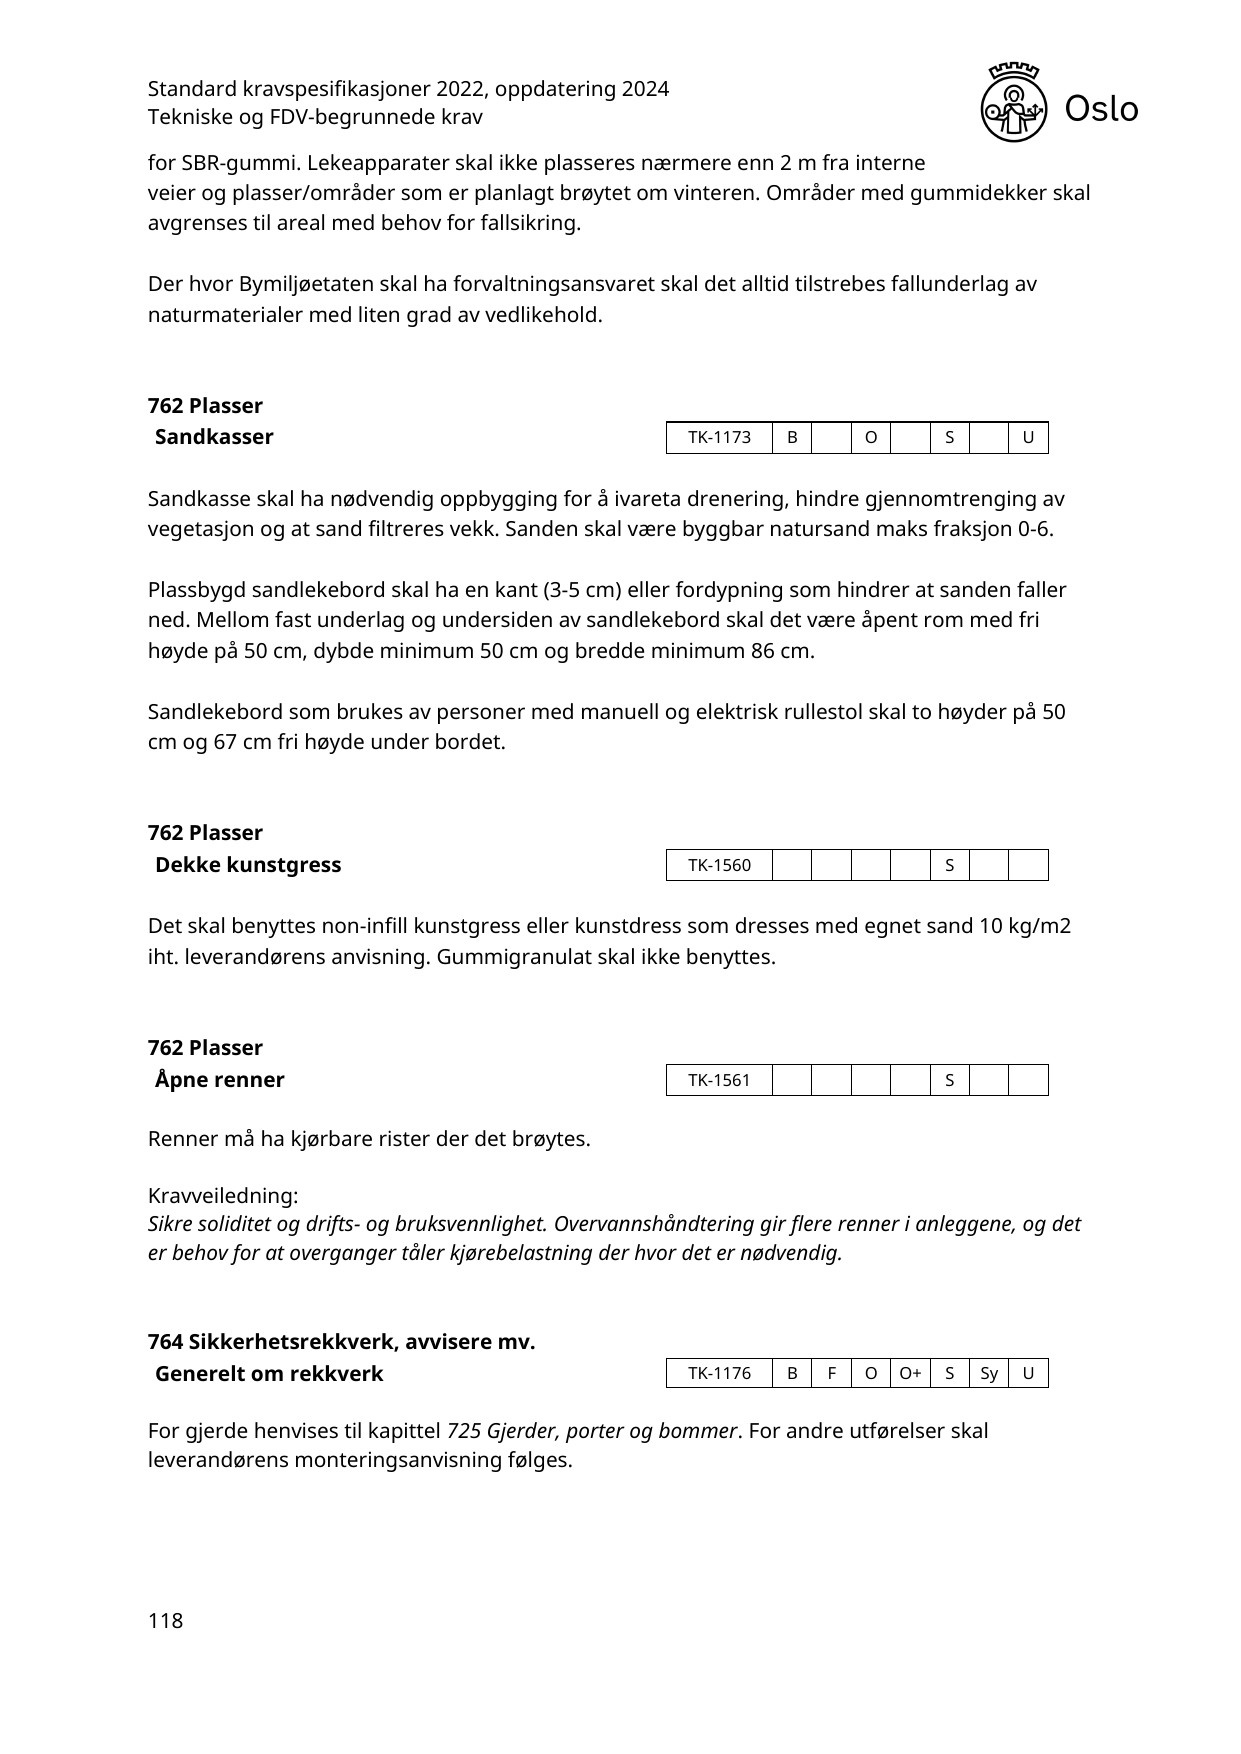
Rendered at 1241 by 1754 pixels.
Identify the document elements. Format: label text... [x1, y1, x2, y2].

table_header TK-1561 [667, 1065, 772, 1095]
table_header [970, 423, 1008, 452]
table_header [812, 423, 851, 452]
text For gjerde henvises til kapittel 725 Gjerder, porter og bommer. For andre utførelser skal leverandørens monteringsanvisning følges. [148, 1417, 1093, 1473]
text Sandkasse skal ha nødvendig oppbygging for å ivareta drenering, hindre gjennomtrenging av vegetasjon og at sand filtreres vekk. Sanden skal være byggbar natursand maks fraksjon 0-6. [148, 484, 1093, 543]
table_header [773, 850, 811, 880]
table_header [1009, 850, 1048, 880]
table_header O [852, 1359, 890, 1387]
table_header [891, 1065, 930, 1095]
table_header [812, 1065, 851, 1095]
text for SBR-gummi. Lekeapparater skal ikke plasseres nærmere enn 2 m fra interne veier og plasser/områder som er planlagt brøytet om vinteren. Områder med gummidekker skal avgrenses til areal med behov for fallsikring. [148, 148, 1093, 237]
text 762 Plasser [148, 391, 1093, 419]
table_header B [773, 423, 811, 452]
table_header [812, 850, 851, 880]
table_header S [931, 1065, 969, 1095]
table_header [852, 1065, 890, 1095]
table_header S [931, 850, 969, 880]
text Det skal benyttes non-infill kunstgress eller kunstdress som dresses med egnet sand 10 kg/m2 iht. leverandørens anvisning. Gummigranulat skal ikke benyttes. [148, 912, 1093, 970]
text Plassbygd sandlekebord skal ha en kant (3-5 cm) eller fordypning som hindrer at sanden faller ned. Mellom fast underlag og undersiden av sandlekebord skal det være åpent rom med fri høyde på 50 cm, dybde minimum 50 cm og bredde minimum 86 cm. [148, 575, 1093, 664]
table_header [1009, 1065, 1048, 1095]
table_header Sy [970, 1359, 1008, 1387]
table_header [891, 850, 930, 880]
text Kravveiledning: [148, 1181, 1093, 1209]
table_header B [773, 1359, 811, 1387]
table_header [891, 423, 930, 452]
table_header U [1009, 423, 1048, 452]
text Der hvor Bymiljøetaten skal ha forvaltningsansvaret skal det alltid tilstrebes fallunderlag av naturmaterialer med liten grad av vedlikehold. [148, 269, 1093, 328]
text 764 Sikkerhetsrekkverk, avvisere mv. [148, 1327, 1093, 1356]
table_header TK-1560 [667, 850, 772, 880]
table_header Sandkasser [148, 421, 666, 452]
table_header U [1009, 1359, 1048, 1387]
text Renner må ha kjørbare rister der det brøytes. [148, 1124, 1093, 1153]
table_header F [812, 1359, 851, 1387]
text Sikre soliditet og drifts- og bruksvennlighet. Overvannshåndtering gir flere renner i anleggene, og det er behov for at overganger tåler kjørebelastning der hvor det er nødvendig. [148, 1209, 1093, 1266]
table_header [970, 1065, 1008, 1095]
table_header O [852, 423, 890, 452]
text 762 Plasser [148, 818, 1093, 847]
table_header S [931, 423, 969, 452]
text 762 Plasser [148, 1033, 1093, 1062]
table_header TK-1173 [667, 423, 772, 452]
table_header [970, 850, 1008, 880]
text Sandlekebord som brukes av personer med manuell og elektrisk rullestol skal to høyder på 50 cm og 67 cm fri høyde under bordet. [148, 697, 1093, 756]
table_header [773, 1065, 811, 1095]
table_header S [931, 1359, 969, 1387]
table_header Generelt om rekkverk [148, 1358, 666, 1387]
table_header Åpne renner [148, 1064, 666, 1095]
table_header Dekke kunstgress [148, 849, 666, 880]
table_header [852, 850, 890, 880]
table_header TK-1176 [667, 1359, 772, 1387]
table_header O+ [891, 1359, 930, 1387]
